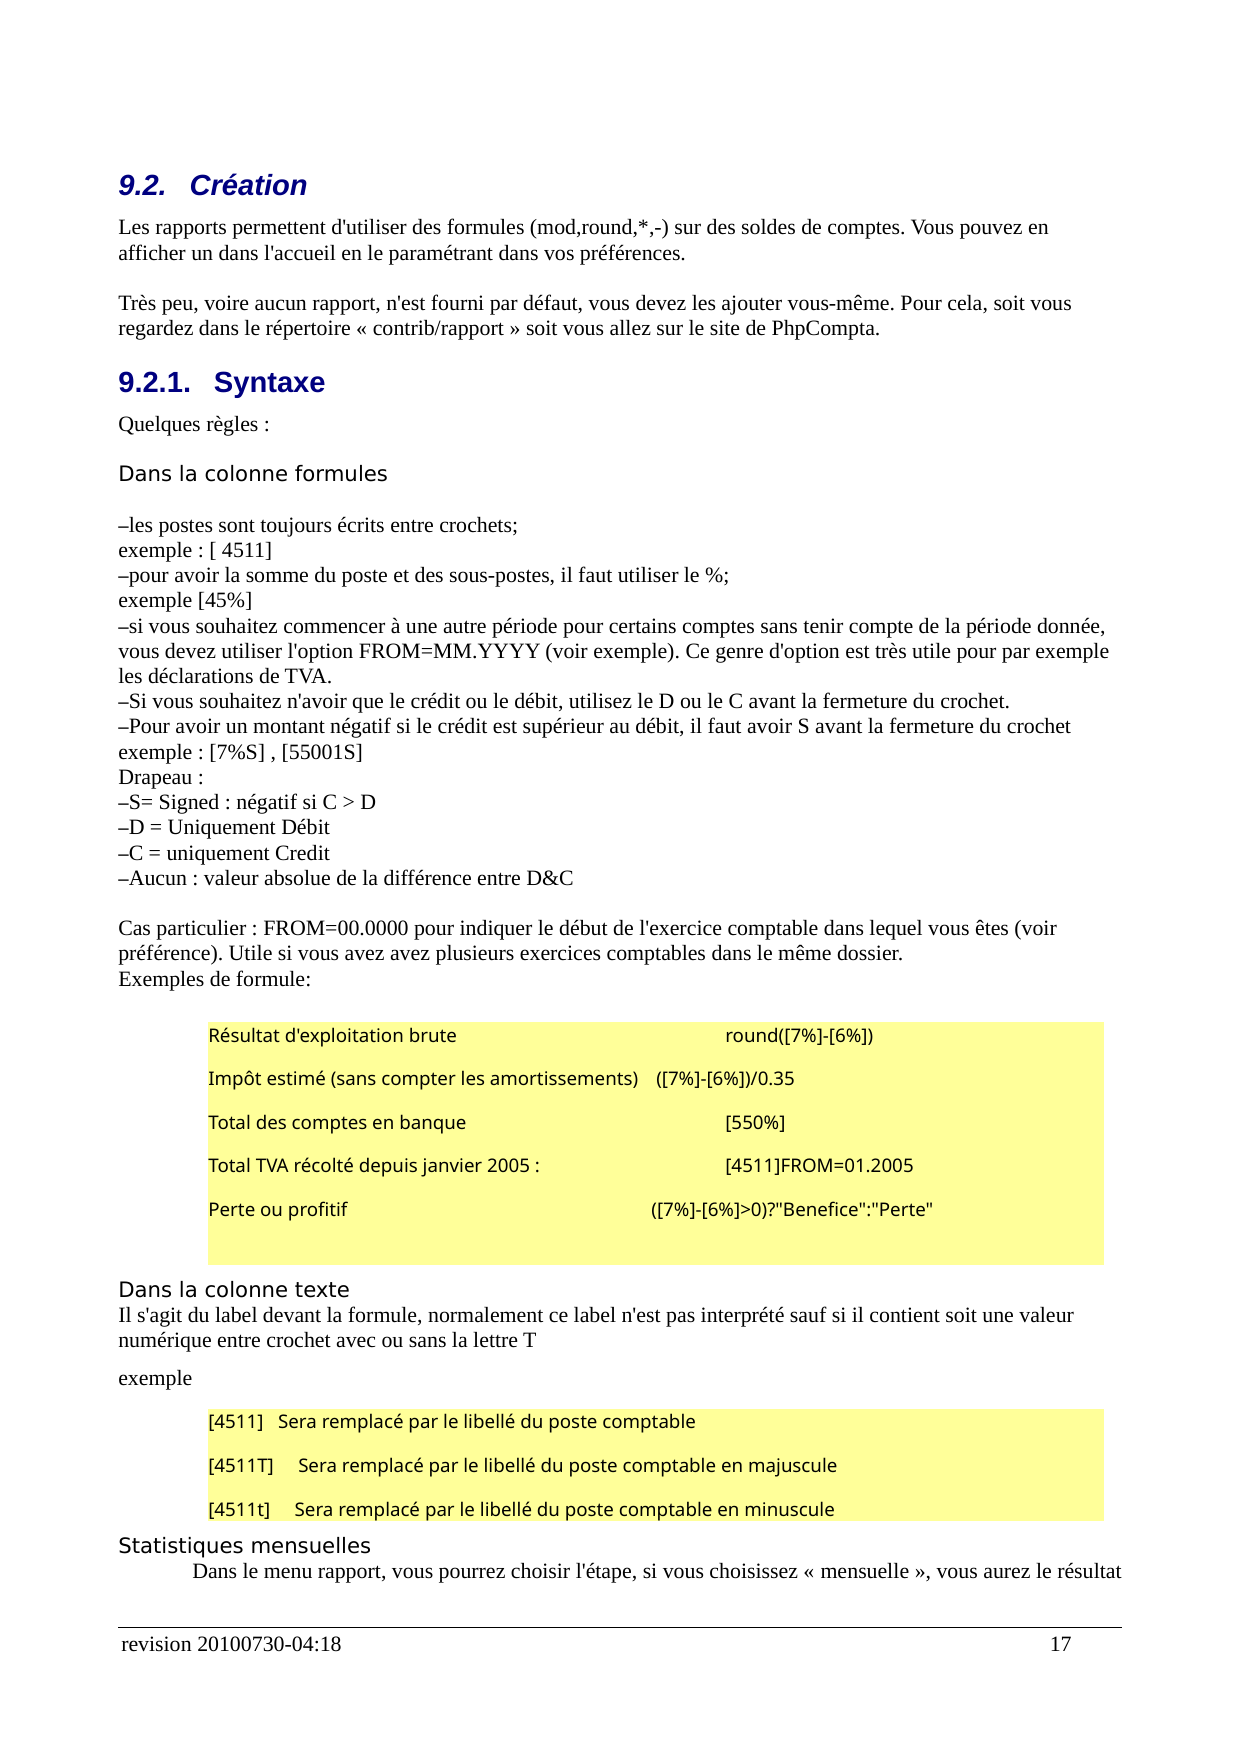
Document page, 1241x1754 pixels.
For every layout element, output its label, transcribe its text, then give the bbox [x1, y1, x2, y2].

text [4511t] Sera remplacé par le libellé du poste comptable en minuscule [208, 1496, 1104, 1521]
text Perte ou profitif ([7%]-[6%]>0)?"Benefice":"Perte" [208, 1196, 1104, 1222]
text [4511] Sera remplacé par le libellé du poste comptable [208, 1409, 1104, 1434]
text Très peu, voire aucun rapport, n'est fourni par défaut, vous devez les ajouter vous-même. Pour cela, soit vous regardez dans le répertoire « contrib/rapport » soit vous allez sur le site de PhpCompta. [118, 290, 1122, 340]
text Exemples de formule: [118, 966, 1122, 991]
list C = uniquement Credit [118, 839, 1122, 865]
list si vous souhaitez commencer à une autre période pour certains comptes sans tenir compte de la période donnée, vous devez utiliser l'option FROM=MM.YYYY (voir exemple). Ce genre d'option est très utile pour par exemple les déclarations de TVA. [118, 613, 1122, 688]
list S= Signed : négatif si C > D [118, 789, 1122, 814]
text Quelques règles : [118, 411, 1122, 437]
list Aucun : valeur absolue de la différence entre D&C [118, 865, 1122, 890]
list Pour avoir un montant négatif si le crédit est supérieur au débit, il faut avoir S avant la fermeture du crochet exemple : [7%S] , [55001S] [118, 713, 1122, 764]
subtitle Statistiques mensuelles [118, 1533, 1122, 1558]
subtitle Dans la colonne formules [118, 462, 1122, 487]
text Total TVA récolté depuis janvier 2005 : [4511]FROM=01.2005 [208, 1153, 1104, 1178]
list les postes sont toujours écrits entre crochets; exemple : [ 4511] [118, 512, 1122, 562]
list Drapeau : [118, 764, 1122, 789]
subtitle Syntaxe [118, 365, 1122, 399]
subtitle Création [118, 168, 1122, 202]
text [4511T] Sera remplacé par le libellé du poste comptable en majuscule [208, 1452, 1104, 1478]
text Résultat d'exploitation brute round([7%]-[6%]) [208, 1022, 1104, 1048]
text Dans le menu rapport, vous pourrez choisir l'étape, si vous choisissez « mensuelle », vous aurez le résultat [118, 1558, 1122, 1583]
list D = Uniquement Débit [118, 814, 1122, 839]
text exemple [118, 1365, 1122, 1390]
list pour avoir la somme du poste et des sous-postes, il faut utiliser le %; exemple [45%] [118, 562, 1122, 613]
text Il s'agit du label devant la formule, normalement ce label n'est pas interprété sauf si il contient soit une valeur numérique entre crochet avec ou sans la lettre T [118, 1302, 1122, 1352]
text Total des comptes en banque [550%] [208, 1109, 1104, 1135]
text Impôt estimé (sans compter les amortissements) ([7%]-[6%])/0.35 [208, 1066, 1104, 1091]
subtitle Dans la colonne texte [118, 1277, 1122, 1302]
text Les rapports permettent d'utiliser des formules (mod,round,*,-) sur des soldes de comptes. Vous pouvez en afficher un dans l'accueil en le paramétrant dans vos préférences. [118, 214, 1122, 265]
list Si vous souhaitez n'avoir que le crédit ou le débit, utilisez le D ou le C avant la fermeture du crochet. [118, 688, 1122, 713]
text Cas particulier : FROM=00.0000 pour indiquer le début de l'exercice comptable dans lequel vous êtes (voir préférence). Utile si vous avez avez plusieurs exercices comptables dans le même dossier. [118, 915, 1122, 966]
